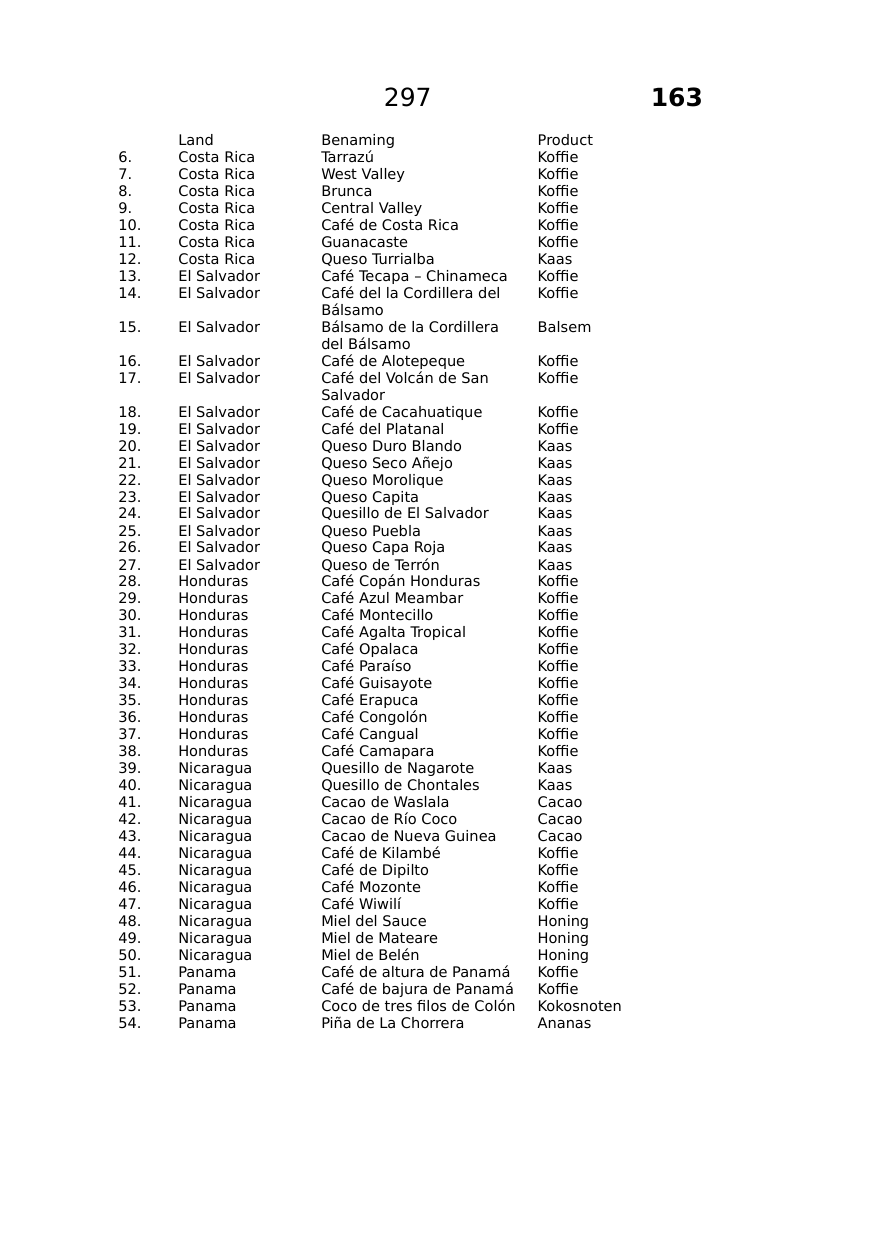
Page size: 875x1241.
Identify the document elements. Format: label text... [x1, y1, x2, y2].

table_cell Café de Cacahuatique [315, 404, 531, 421]
table_cell Café Azul Meambar [315, 590, 531, 607]
table_cell Café Opalaca [315, 641, 531, 658]
table_cell Kaas [531, 523, 703, 539]
table_cell Cacao de Río Coco [315, 811, 531, 828]
table_cell El Salvador [172, 471, 315, 488]
table_cell 47. [118, 896, 172, 913]
table_cell Koffie [531, 285, 703, 319]
table_cell Kaas [531, 251, 703, 268]
table_cell Koffie [531, 658, 703, 675]
table_cell Koffie [531, 268, 703, 285]
table_cell El Salvador [172, 268, 315, 285]
table_cell Café del Volcán de San Salvador [315, 370, 531, 403]
table_cell Kaas [531, 455, 703, 471]
table_cell Café Erapuca [315, 692, 531, 709]
table_cell Koffie [531, 692, 703, 709]
table_cell Queso Capa Roja [315, 539, 531, 556]
table_cell 31. [118, 624, 172, 641]
table_cell Costa Rica [172, 200, 315, 217]
table_cell Costa Rica [172, 183, 315, 200]
table_cell 7. [118, 166, 172, 183]
table_cell Honing [531, 947, 703, 964]
table_cell 15. [118, 319, 172, 353]
table_cell Café Congolón [315, 709, 531, 726]
table_cell El Salvador [172, 438, 315, 454]
table_cell West Valley [315, 166, 531, 183]
table_cell 36. [118, 709, 172, 726]
table_cell Koffie [531, 166, 703, 183]
table_cell Bálsamo de la Cordillera del Bálsamo [315, 319, 531, 353]
table_cell Koffie [531, 234, 703, 251]
table_cell Costa Rica [172, 251, 315, 268]
table_cell Costa Rica [172, 217, 315, 234]
table_cell 32. [118, 641, 172, 658]
table_cell Queso Duro Blando [315, 438, 531, 454]
table_cell Honduras [172, 709, 315, 726]
table_cell Koffie [531, 641, 703, 658]
table_cell 42. [118, 811, 172, 828]
table_cell Café Montecillo [315, 607, 531, 624]
table_cell Kaas [531, 505, 703, 522]
table_header [118, 132, 172, 149]
table_cell 34. [118, 675, 172, 692]
table_cell 39. [118, 760, 172, 777]
table_header Land [172, 132, 315, 149]
table_cell Café del Platanal [315, 421, 531, 437]
table_cell 16. [118, 353, 172, 369]
table_cell El Salvador [172, 421, 315, 437]
table_cell 19. [118, 421, 172, 437]
table_cell Kokosnoten [531, 998, 703, 1015]
table_cell Koffie [531, 845, 703, 862]
table_cell 21. [118, 455, 172, 471]
table_cell El Salvador [172, 455, 315, 471]
table_cell Koffie [531, 421, 703, 437]
table_cell 25. [118, 523, 172, 539]
table_cell El Salvador [172, 285, 315, 319]
table_cell Koffie [531, 149, 703, 166]
table_cell Quesillo de Nagarote [315, 760, 531, 777]
table_cell Café Camapara [315, 743, 531, 760]
table_cell El Salvador [172, 319, 315, 353]
table_header Benaming [315, 132, 531, 149]
table_cell 50. [118, 947, 172, 964]
table_cell Honduras [172, 590, 315, 607]
table_cell Kaas [531, 760, 703, 777]
table_cell 49. [118, 930, 172, 947]
table_cell Koffie [531, 573, 703, 590]
table_cell Kaas [531, 556, 703, 573]
table_cell Koffie [531, 590, 703, 607]
table_cell 22. [118, 471, 172, 488]
table_cell Honduras [172, 624, 315, 641]
table_cell 26. [118, 539, 172, 556]
table_cell Piña de La Chorrera [315, 1015, 531, 1032]
table_cell Café de Kilambé [315, 845, 531, 862]
table_cell El Salvador [172, 370, 315, 403]
table_cell Honing [531, 913, 703, 930]
table_cell 8. [118, 183, 172, 200]
table_cell Nicaragua [172, 862, 315, 879]
table_cell Café de altura de Panamá [315, 964, 531, 981]
table_cell Nicaragua [172, 845, 315, 862]
table_cell 33. [118, 658, 172, 675]
table_cell 51. [118, 964, 172, 981]
table_cell El Salvador [172, 404, 315, 421]
table_cell 6. [118, 149, 172, 166]
table_cell El Salvador [172, 489, 315, 505]
table_cell Koffie [531, 675, 703, 692]
table_cell Tarrazú [315, 149, 531, 166]
table_cell Nicaragua [172, 930, 315, 947]
table_cell Nicaragua [172, 828, 315, 845]
table_cell Nicaragua [172, 896, 315, 913]
table_cell Koffie [531, 624, 703, 641]
table_cell Café Tecapa – Chinameca [315, 268, 531, 285]
table_cell Honduras [172, 641, 315, 658]
table_cell Honduras [172, 658, 315, 675]
table_cell Koffie [531, 200, 703, 217]
table_cell Koffie [531, 404, 703, 421]
table_cell Panama [172, 964, 315, 981]
table_cell Café de Dipilto [315, 862, 531, 879]
table_cell Café de Alotepeque [315, 353, 531, 369]
table_cell Café Wiwilí [315, 896, 531, 913]
table_cell Panama [172, 998, 315, 1015]
table_cell Koffie [531, 743, 703, 760]
table_cell Kaas [531, 489, 703, 505]
table_cell Costa Rica [172, 166, 315, 183]
table_cell El Salvador [172, 556, 315, 573]
table_cell Koffie [531, 217, 703, 234]
table_cell Kaas [531, 777, 703, 794]
table_cell Café Copán Honduras [315, 573, 531, 590]
table_cell Nicaragua [172, 811, 315, 828]
table_cell 13. [118, 268, 172, 285]
table_cell 12. [118, 251, 172, 268]
table_cell Brunca [315, 183, 531, 200]
table_cell 28. [118, 573, 172, 590]
table_cell 14. [118, 285, 172, 319]
table_cell Cacao de Waslala [315, 794, 531, 811]
table_cell Café del la Cordillera del Bálsamo [315, 285, 531, 319]
table_cell Café de bajura de Panamá [315, 981, 531, 998]
table_cell Café Cangual [315, 726, 531, 743]
table_cell 9. [118, 200, 172, 217]
table_cell Miel de Mateare [315, 930, 531, 947]
table_cell Honduras [172, 726, 315, 743]
table_cell 23. [118, 489, 172, 505]
table_cell 41. [118, 794, 172, 811]
table_cell Koffie [531, 607, 703, 624]
table_cell 37. [118, 726, 172, 743]
table_cell Honduras [172, 675, 315, 692]
table_cell Queso de Terrón [315, 556, 531, 573]
table_cell Café Paraíso [315, 658, 531, 675]
table_cell 11. [118, 234, 172, 251]
table_cell Nicaragua [172, 947, 315, 964]
table_cell Queso Turrialba [315, 251, 531, 268]
table_cell 29. [118, 590, 172, 607]
table_cell 54. [118, 1015, 172, 1032]
table_cell Kaas [531, 438, 703, 454]
table_cell Coco de tres filos de Colón [315, 998, 531, 1015]
table_cell 40. [118, 777, 172, 794]
table_cell Miel del Sauce [315, 913, 531, 930]
table_cell Miel de Belén [315, 947, 531, 964]
table_cell 53. [118, 998, 172, 1015]
table_cell Guanacaste [315, 234, 531, 251]
table_cell 35. [118, 692, 172, 709]
table_cell 52. [118, 981, 172, 998]
table_cell 10. [118, 217, 172, 234]
table_cell 20. [118, 438, 172, 454]
table_cell 18. [118, 404, 172, 421]
table_cell Koffie [531, 370, 703, 403]
table_cell 24. [118, 505, 172, 522]
table_cell Koffie [531, 862, 703, 879]
table_cell Queso Puebla [315, 523, 531, 539]
table_cell El Salvador [172, 353, 315, 369]
table_cell Cacao de Nueva Guinea [315, 828, 531, 845]
table_cell Ananas [531, 1015, 703, 1032]
table_cell Central Valley [315, 200, 531, 217]
table_cell Café Agalta Tropical [315, 624, 531, 641]
table_cell Café Mozonte [315, 879, 531, 896]
table_cell Honduras [172, 692, 315, 709]
table_cell Costa Rica [172, 234, 315, 251]
table_cell 44. [118, 845, 172, 862]
table_cell Cacao [531, 811, 703, 828]
table_cell 43. [118, 828, 172, 845]
table_cell 27. [118, 556, 172, 573]
table_cell Café Guisayote [315, 675, 531, 692]
table_cell Nicaragua [172, 794, 315, 811]
table_cell 48. [118, 913, 172, 930]
table_cell Nicaragua [172, 760, 315, 777]
table_cell Nicaragua [172, 913, 315, 930]
table_cell Koffie [531, 353, 703, 369]
table_cell Queso Seco Añejo [315, 455, 531, 471]
table_cell Quesillo de El Salvador [315, 505, 531, 522]
table_cell Honduras [172, 743, 315, 760]
table_cell Koffie [531, 726, 703, 743]
table_cell Kaas [531, 471, 703, 488]
table_cell Queso Morolique [315, 471, 531, 488]
table_cell Kaas [531, 539, 703, 556]
table_cell El Salvador [172, 523, 315, 539]
table_cell El Salvador [172, 539, 315, 556]
table_cell 30. [118, 607, 172, 624]
table_cell Honing [531, 930, 703, 947]
table_cell Panama [172, 1015, 315, 1032]
table_cell 46. [118, 879, 172, 896]
table_cell 45. [118, 862, 172, 879]
table_cell Honduras [172, 607, 315, 624]
table_cell El Salvador [172, 505, 315, 522]
table_cell Queso Capita [315, 489, 531, 505]
table_cell Koffie [531, 879, 703, 896]
table_cell Koffie [531, 896, 703, 913]
table_cell Costa Rica [172, 149, 315, 166]
table_header Product [531, 132, 703, 149]
table_cell Koffie [531, 981, 703, 998]
table_cell Nicaragua [172, 879, 315, 896]
table_cell Quesillo de Chontales [315, 777, 531, 794]
table_cell Koffie [531, 183, 703, 200]
table_cell Koffie [531, 709, 703, 726]
table_cell 17. [118, 370, 172, 403]
table_cell Koffie [531, 964, 703, 981]
table_cell Nicaragua [172, 777, 315, 794]
table_cell Cacao [531, 828, 703, 845]
table_cell Balsem [531, 319, 703, 353]
table_cell Panama [172, 981, 315, 998]
table_cell Café de Costa Rica [315, 217, 531, 234]
table_cell Honduras [172, 573, 315, 590]
table_cell 38. [118, 743, 172, 760]
table_cell Cacao [531, 794, 703, 811]
